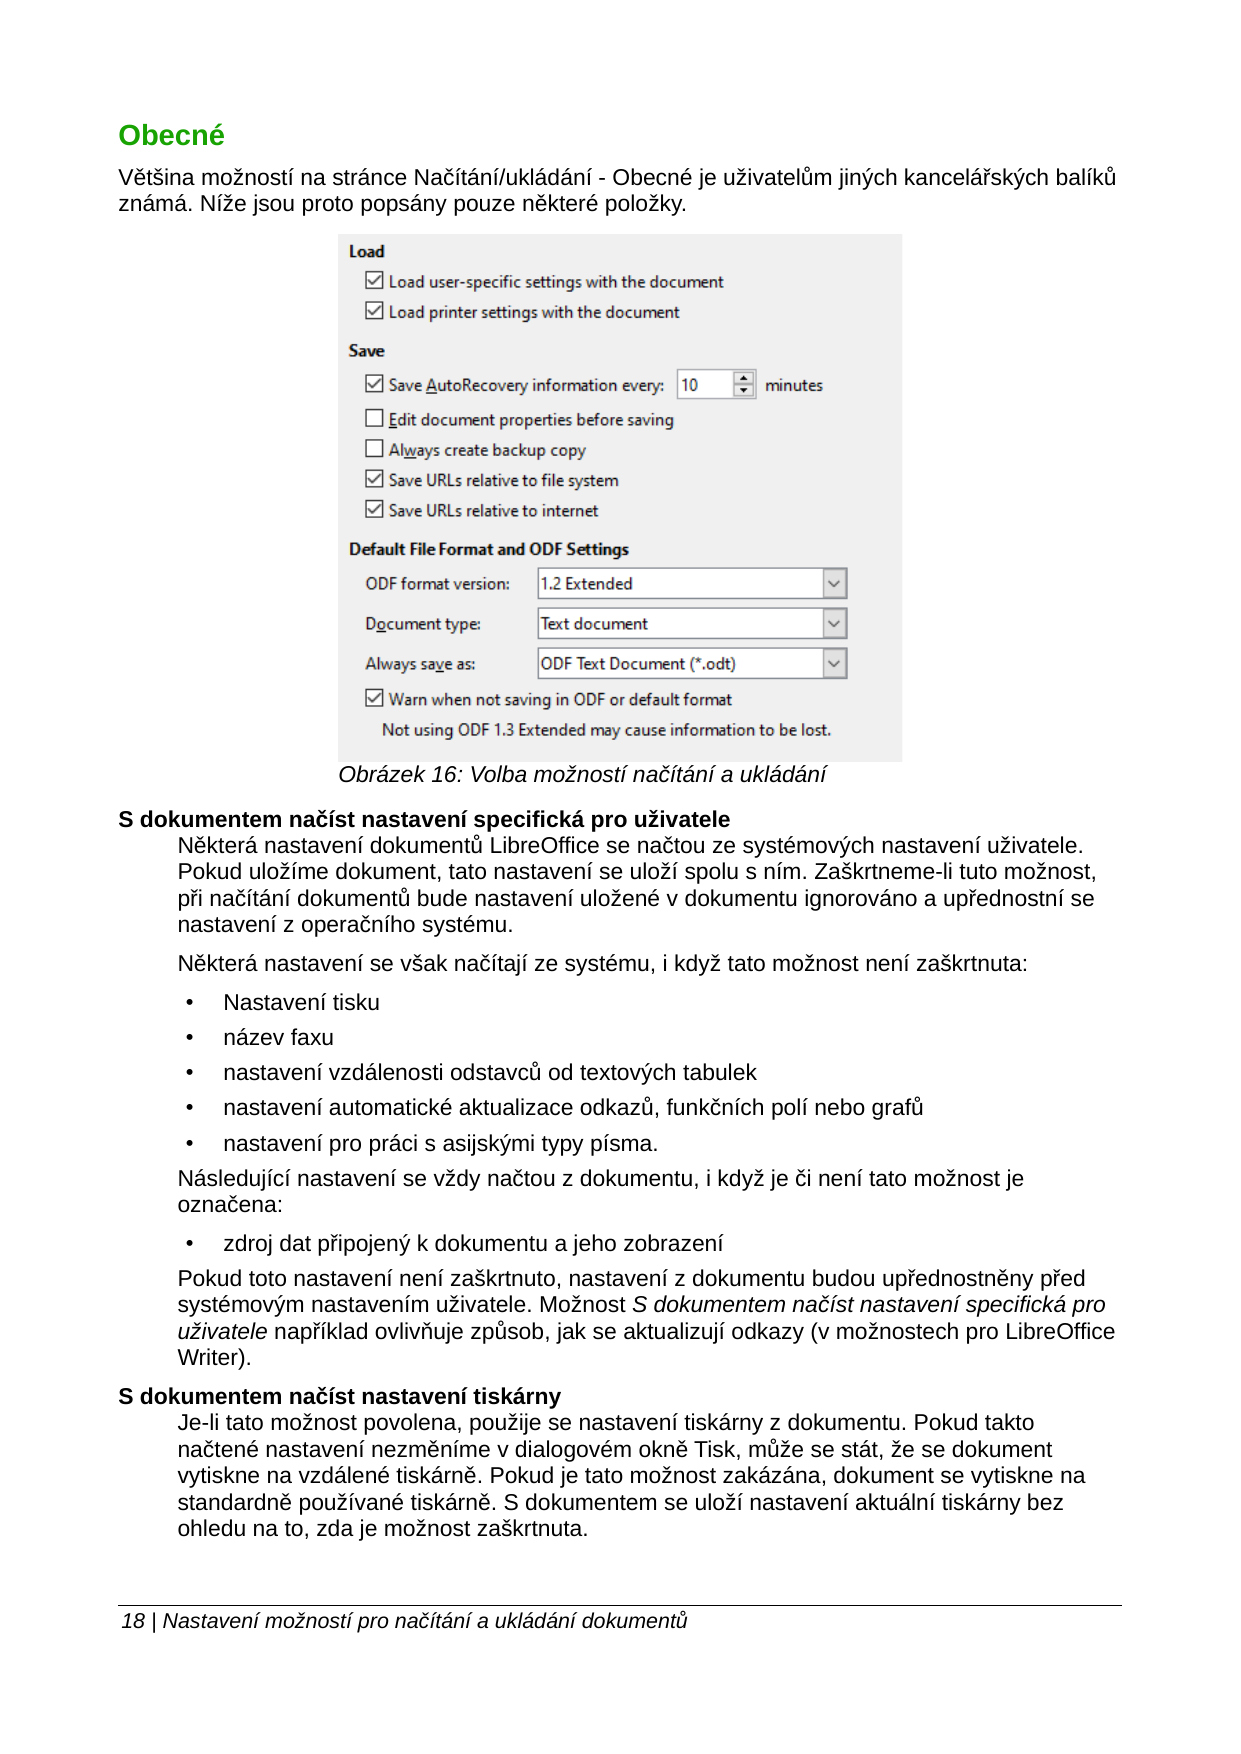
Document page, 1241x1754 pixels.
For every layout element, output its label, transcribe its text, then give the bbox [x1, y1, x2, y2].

text Většina možností na stránce Načítání/ukládání - Obecné je uživatelům jiných kancelářských balíků známá. Níže jsou proto popsány pouze některé položky. [118, 163, 1122, 216]
text Obrázek 16: Volba možností načítání a ukládání [338, 762, 902, 788]
text Některá nastavení dokumentů LibreOffice se načtou ze systémových nastavení uživatele. Pokud uložíme dokument, tato nastavení se uloží spolu s ním. Zaškrtneme-li tuto možnost, při načítání dokumentů bude nastavení uložené v dokumentu ignorováno a upřednostní se nastavení z operačního systému. [177, 832, 1122, 937]
text Následující nastavení se vždy načtou z dokumentu, i když je či není tato možnost je označena: [177, 1165, 1122, 1217]
text Pokud toto nastavení není zaškrtnuto, nastavení z dokumentu budou upřednostněny před systémovým nastavením uživatele. Možnost S dokumentem načíst nastavení specifická pro uživatele například ovlivňuje způsob, jak se aktualizují odkazy (v možnostech pro LibreOffice Writer). [177, 1265, 1122, 1371]
text Je-li tato možnost povolena, použije se nastavení tiskárny z dokumentu. Pokud takto načtené nastavení nezměníme v dialogovém okně Tisk, může se stát, že se dokument vytiskne na vzdálené tiskárně. Pokud je tato možnost zakázána, dokument se vytiskne na standardně používané tiskárně. S dokumentem se uloží nastavení aktuální tiskárny bez ohledu na to, zda je možnost zaškrtnuta. [177, 1409, 1122, 1541]
list nastavení pro práci s asijskými typy písma. [186, 1129, 1122, 1156]
text [338, 229, 902, 234]
list název faxu [186, 1024, 1122, 1050]
picture [338, 234, 903, 762]
list Nastavení tisku [186, 989, 1122, 1015]
text S dokumentem načíst nastavení tiskárny [118, 1383, 1122, 1409]
text Některá nastavení se však načítají ze systému, i když tato možnost není zaškrtnuta: [177, 950, 1122, 976]
subtitle Obecné [118, 118, 1122, 152]
list nastavení vzdálenosti odstavců od textových tabulek [186, 1059, 1122, 1085]
text S dokumentem načíst nastavení specifická pro uživatele [118, 806, 1122, 832]
list zdroj dat připojený k dokumentu a jeho zobrazení [186, 1230, 1122, 1256]
list nastavení automatické aktualizace odkazů, funkčních polí nebo grafů [186, 1094, 1122, 1121]
